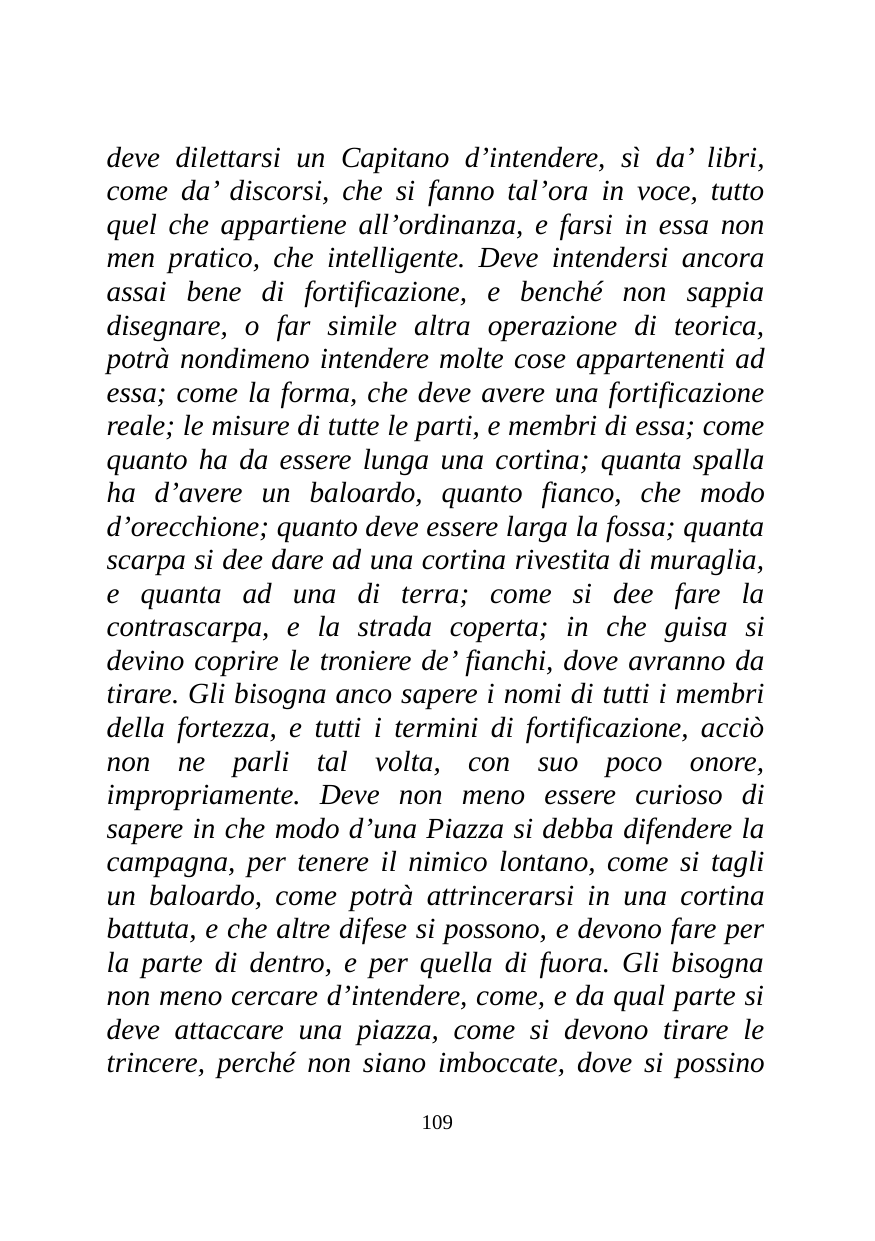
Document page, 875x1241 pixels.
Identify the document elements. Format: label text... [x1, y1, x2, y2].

text deve dilettarsi un Capitano d’intendere, sì da’ libri, come da’ discorsi, che si fanno tal’ora in voce, tutto quel che appartiene all’ordinanza, e farsi in essa non men pratico, che intelligente. Deve intendersi ancora assai bene di fortificazione, e benché non sappia disegnare, o far simile altra operazione di teorica, potrà nondimeno intendere molte cose appartenenti ad essa; come la forma, che deve avere una fortificazione reale; le misure di tutte le parti, e membri di essa; come quanto ha da essere lunga una cortina; quanta spalla ha d’avere un baloardo, quanto fianco, che modo d’orecchione; quanto deve essere larga la fossa; quanta scarpa si dee dare ad una cortina rivestita di muraglia, e quanta ad una di terra; come si dee fare la contrascarpa, e la strada coperta; in che guisa si devino coprire le troniere de’ fianchi, dove avranno da tirare. Gli bisogna anco sapere i nomi di tutti i membri della fortezza, e tutti i termini di fortificazione, acciò non ne parli tal volta, con suo poco onore, impropriamente. Deve non meno essere curioso di sapere in che modo d’una Piazza si debba difendere la campagna, per tenere il nimico lontano, come si tagli un baloardo, come potrà attrincerarsi in una cortina battuta, e che altre difese si possono, e devono fare per la parte di dentro, e per quella di fuora. Gli bisogna non meno cercare d’intendere, come, e da qual parte si deve attaccare una piazza, come si devono tirare le trincere, perché non siano imboccate, dove si possino [106, 140, 768, 1079]
